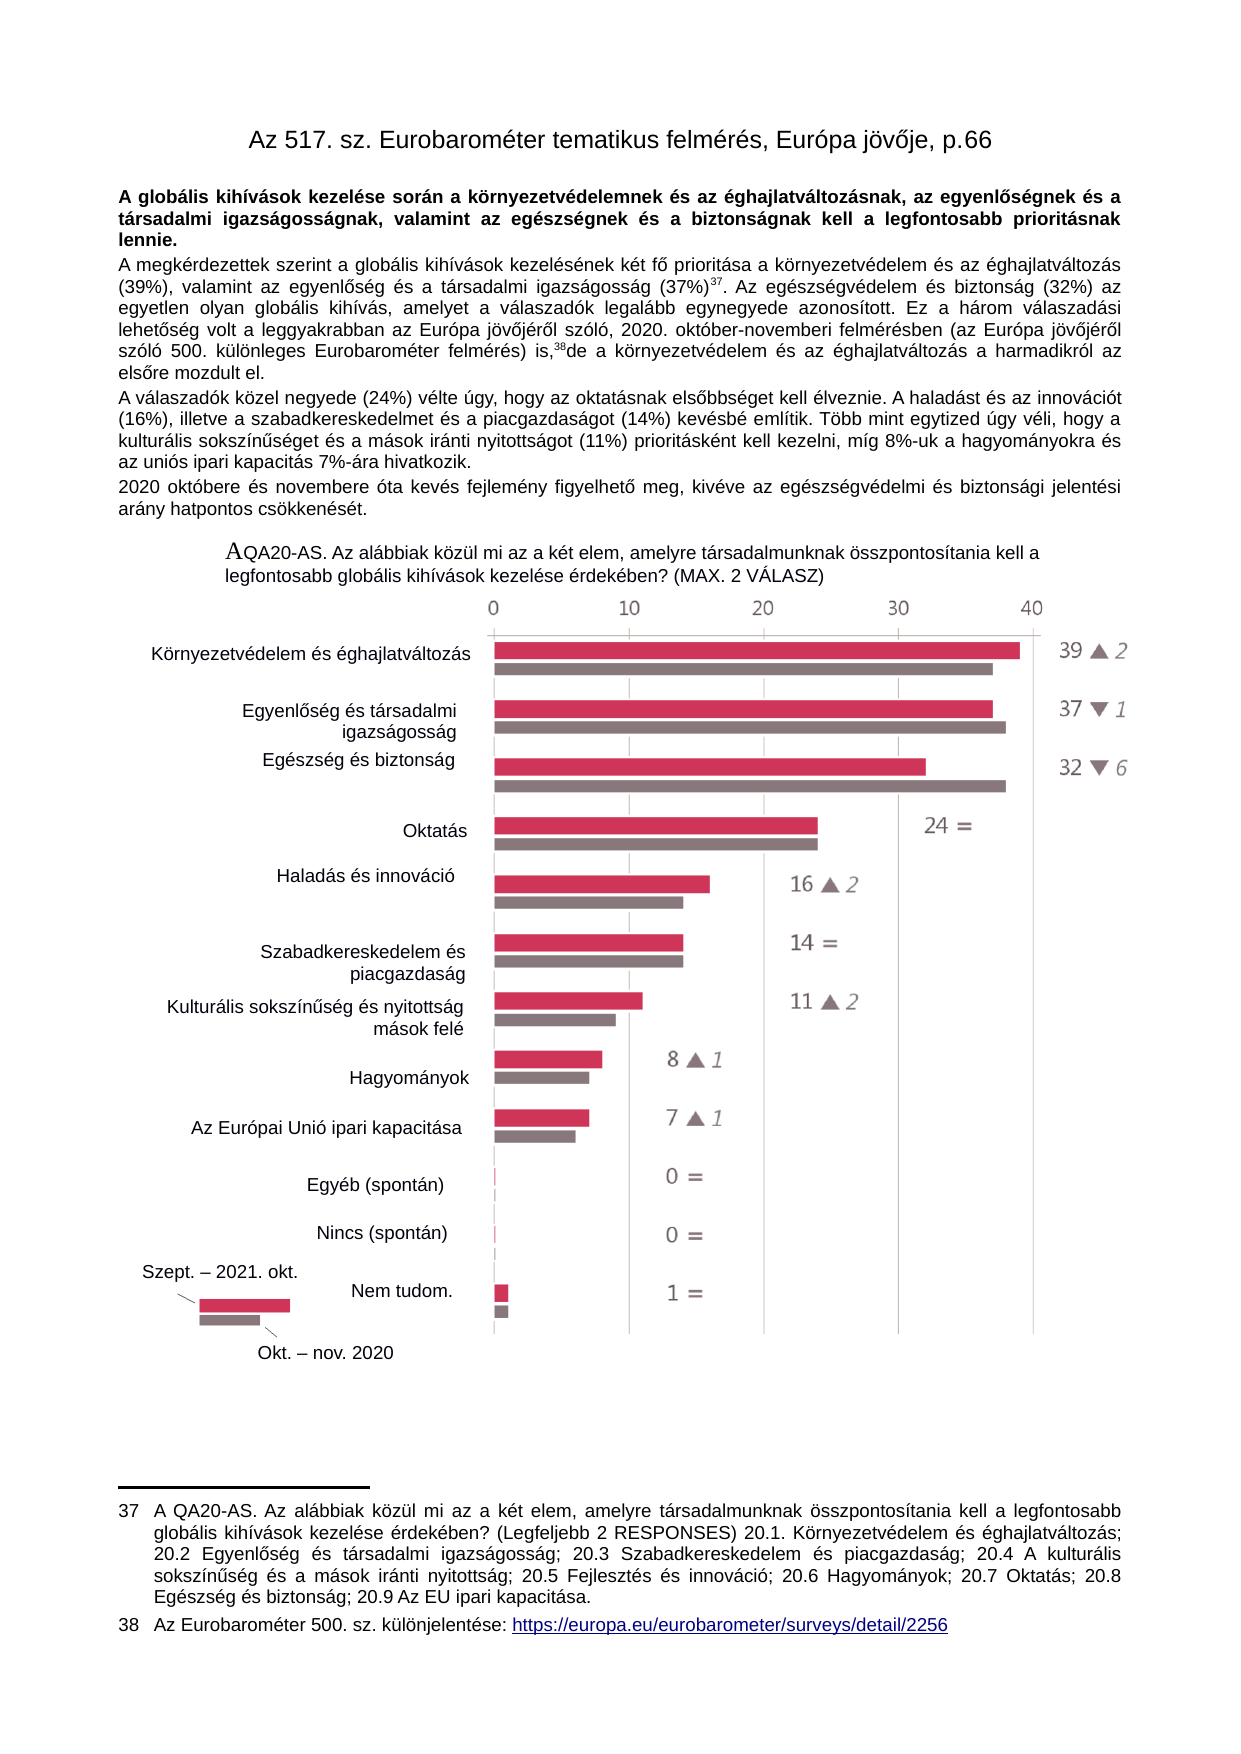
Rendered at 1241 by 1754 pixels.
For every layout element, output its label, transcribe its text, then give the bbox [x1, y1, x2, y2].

picture [480, 585, 1138, 1337]
text 2020 októbere és novembere óta kevés fejlemény figyelhető meg, kivéve az egészségvédelmi és biztonsági jelentési arány hatpontos csökkenését. [118, 476, 1122, 519]
text A megkérdezettek szerint a globális kihívások kezelésének két fő prioritása a környezetvédelem és az éghajlatváltozás (39%), valamint az egyenlőség és a társadalmi igazságosság (37%). Az egészségvédelem és biztonság (32%) az egyetlen olyan globális kihívás, amelyet a válaszadók legalább egynegyede azonosított. Ez a három válaszadási lehetőség volt a leggyakrabban az Európa jövőjéről szóló, 2020. október-novemberi felmérésben (az Európa jövőjéről szóló 500. különleges Eurobarométer felmérés) is,de a környezetvédelem és az éghajlatváltozás a harmadikról az elsőre mozdult el. [118, 254, 1122, 383]
text Az Eurobarométer 500. sz. különjelentése: https://europa.eu/eurobarometer/surveys/detail/2256 [118, 1614, 1122, 1636]
text A globális kihívások kezelése során a környezetvédelemnek és az éghajlatváltozásnak, az egyenlőségnek és a társadalmi igazságosságnak, valamint az egészségnek és a biztonságnak kell a legfontosabb prioritásnak lennie. [118, 186, 1122, 251]
text A válaszadók közel negyede (24%) vélte úgy, hogy az oktatásnak elsőbbséget kell élveznie. A haladást és az innovációt (16%), illetve a szabadkereskedelmet és a piacgazdaságot (14%) kevésbé említik. Több mint egytized úgy véli, hogy a kulturális sokszínűséget és a mások iránti nyitottságot (11%) prioritásként kell kezelni, míg 8%-uk a hagyományokra és az uniós ipari kapacitás 7%-ára hivatkozik. [118, 387, 1122, 473]
text A QA20-AS. Az alábbiak közül mi az a két elem, amelyre társadalmunknak összpontosítania kell a legfontosabb globális kihívások kezelése érdekében? (Legfeljebb 2 RESPONSES) 20.1. Környezetvédelem és éghajlatváltozás; 20.2 Egyenlőség és társadalmi igazságosság; 20.3 Szabadkereskedelem és piacgazdaság; 20.4 A kulturális sokszínűség és a mások iránti nyitottság; 20.5 Fejlesztés és innováció; 20.6 Hagyományok; 20.7 Oktatás; 20.8 Egészség és biztonság; 20.9 Az EU ipari kapacitása. [118, 1500, 1122, 1608]
picture [171, 1290, 293, 1338]
